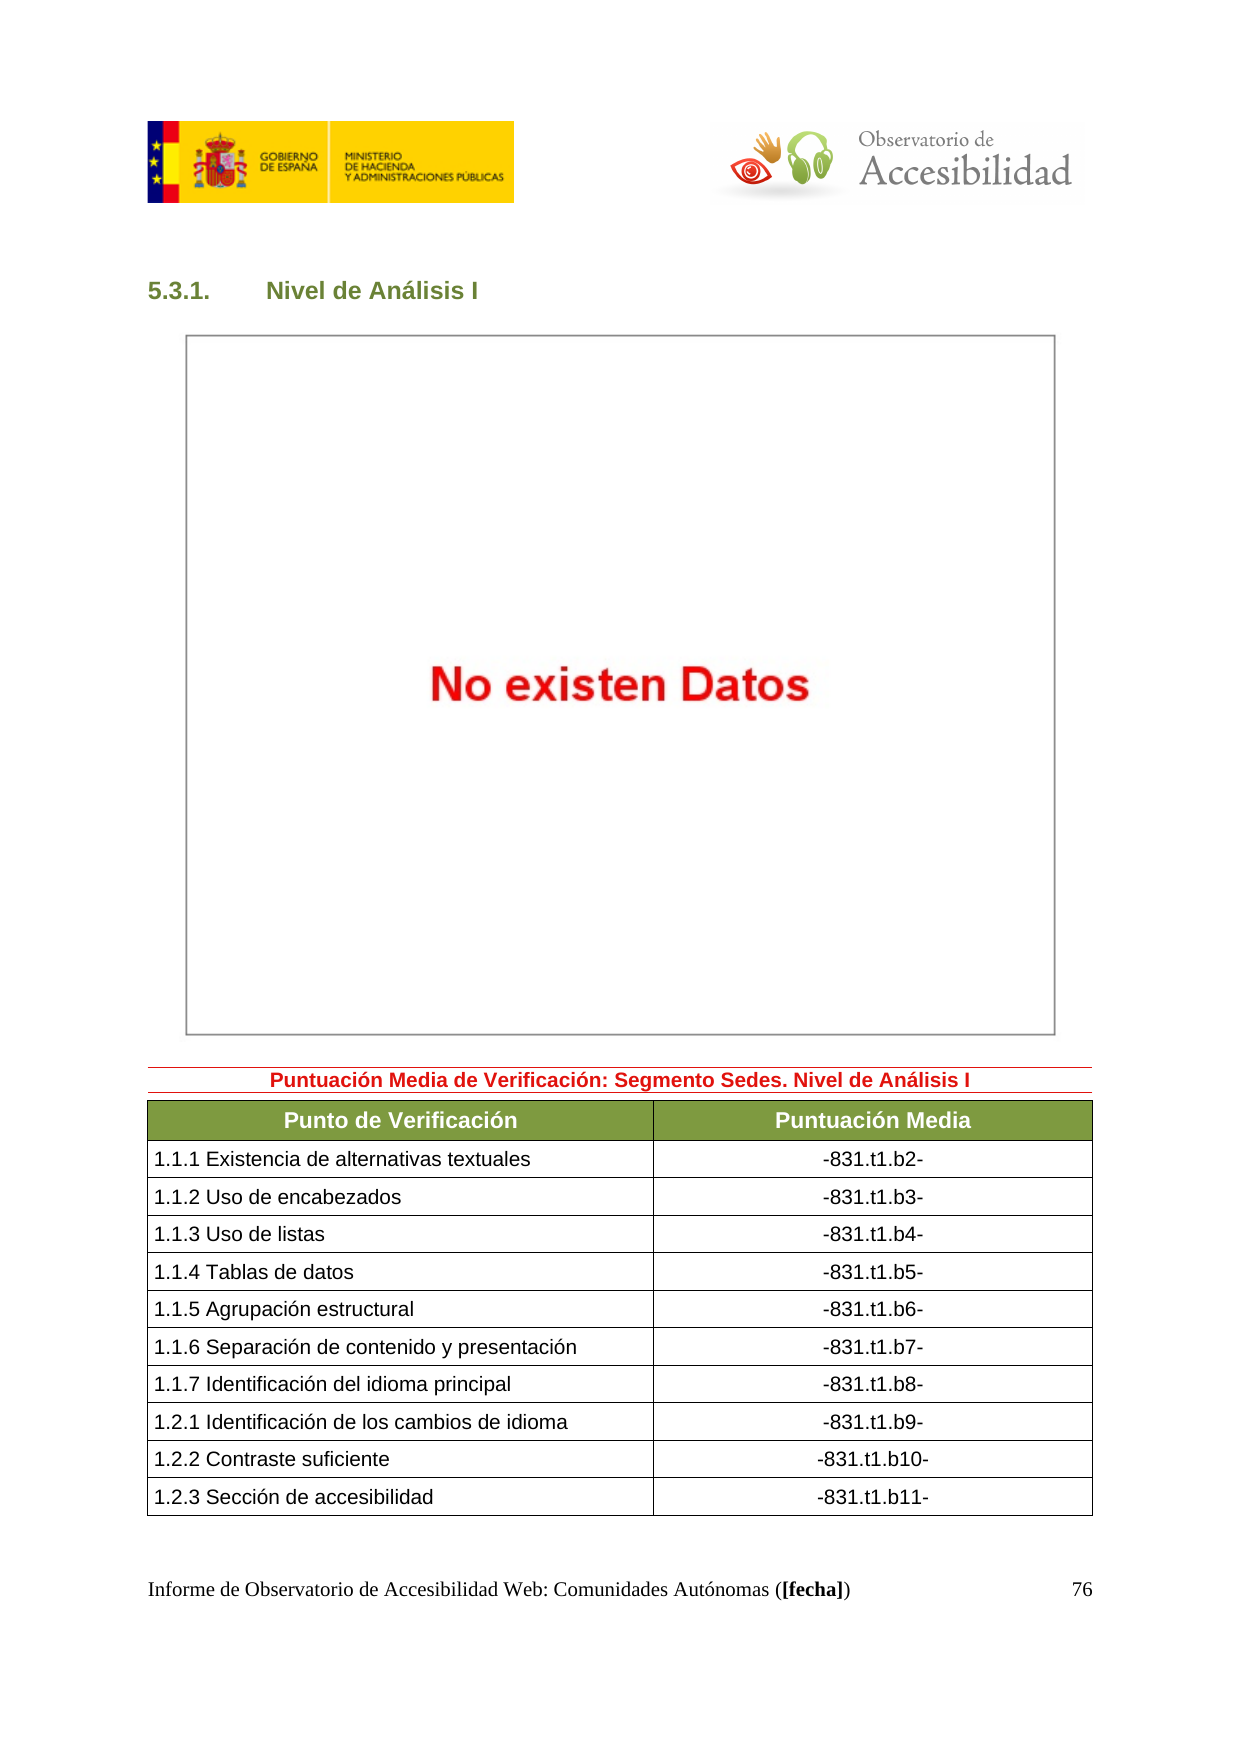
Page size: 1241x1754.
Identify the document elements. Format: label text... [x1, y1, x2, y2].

table_cell -831.t1.b11- [654, 1478, 1092, 1515]
table_cell 1.1.4 Tablas de datos [148, 1253, 653, 1290]
table_cell 1.1.2 Uso de encabezados [148, 1178, 653, 1215]
table_cell -831.t1.b2- [654, 1141, 1092, 1177]
picture [147, 121, 514, 203]
table_cell -831.t1.b5- [654, 1253, 1092, 1290]
table_cell -831.t1.b4- [654, 1216, 1092, 1252]
table_cell 1.1.7 Identificación del idioma principal [148, 1366, 653, 1402]
table_cell 1.2.3 Sección de accesibilidad [148, 1478, 653, 1515]
table_cell 1.1.6 Separación de contenido y presentación [148, 1328, 653, 1365]
table_cell 1.1.3 Uso de listas [148, 1216, 653, 1252]
table_cell -831.t1.b6- [654, 1291, 1092, 1327]
table_header Punto de Verificación [148, 1101, 653, 1140]
table_cell -831.t1.b7- [654, 1328, 1092, 1365]
table_cell -831.t1.b10- [654, 1441, 1092, 1477]
table_header Puntuación Media [654, 1101, 1092, 1140]
list Nivel de Análisis I [148, 276, 1092, 304]
table_cell -831.t1.b9- [654, 1403, 1092, 1440]
table_cell 1.2.2 Contraste suficiente [148, 1441, 653, 1477]
picture [178, 332, 1062, 1042]
table_cell 1.2.1 Identificación de los cambios de idioma [148, 1403, 653, 1440]
picture [710, 122, 1086, 205]
text Puntuación Media de Verificación: Segmento Sedes. Nivel de Análisis I [148, 1068, 1092, 1092]
table_cell -831.t1.b8- [654, 1366, 1092, 1402]
table_cell 1.1.5 Agrupación estructural [148, 1291, 653, 1327]
table_cell -831.t1.b3- [654, 1178, 1092, 1215]
table_cell 1.1.1 Existencia de alternativas textuales [148, 1141, 653, 1177]
